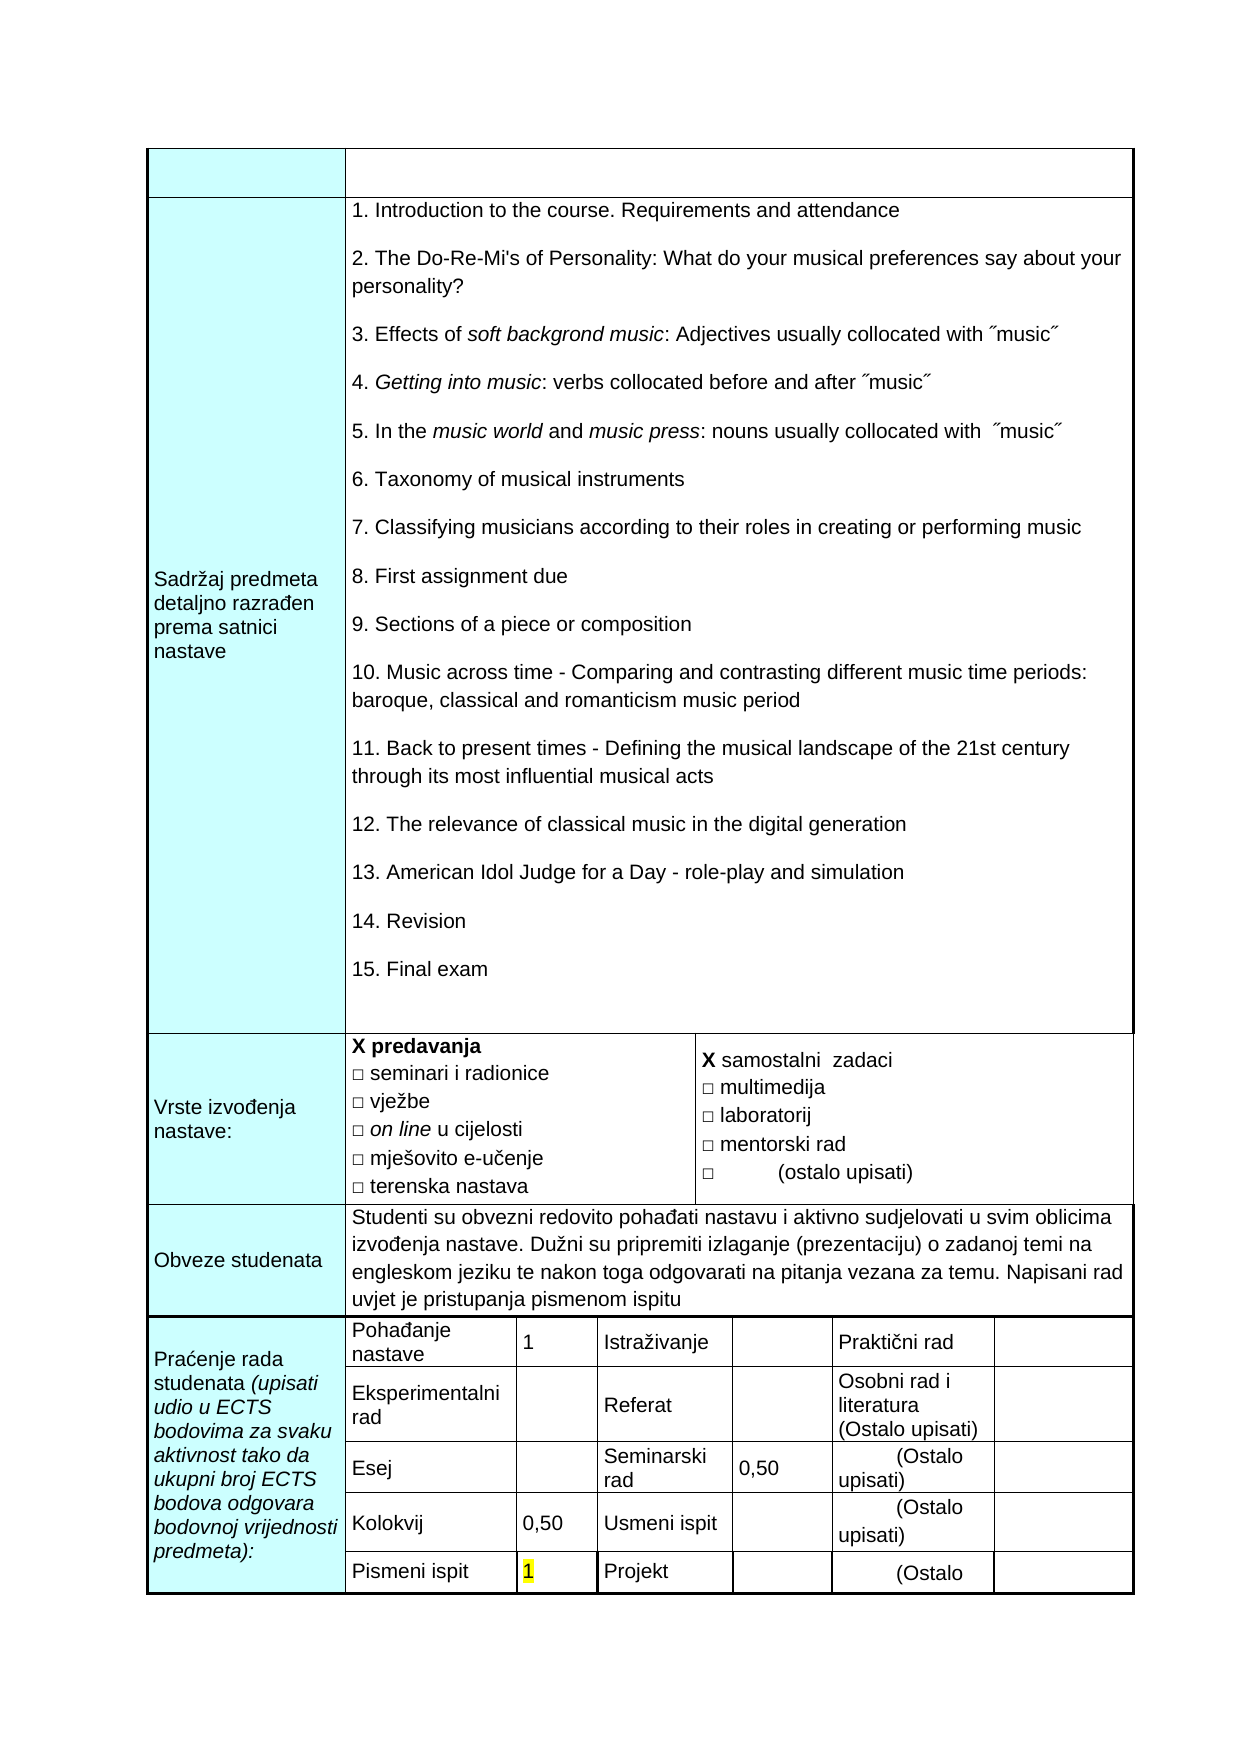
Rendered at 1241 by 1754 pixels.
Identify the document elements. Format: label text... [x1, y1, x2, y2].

table_cell Studenti su obvezni redovito pohađati nastavu i aktivno sudjelovati u svim oblicima izvođenja nastave. Dužni su pripremiti izlaganje (prezentaciju) o zadanoj temi na engleskom jeziku te nakon toga odgovarati na pitanja vezana za temu. Napisani rad uvjet je pristupanja pismenom ispitu [346, 1205, 1132, 1315]
table_cell [733, 1367, 832, 1441]
table_cell [734, 1552, 831, 1592]
table_cell [995, 1493, 1132, 1551]
table_cell 0,50 [733, 1442, 832, 1492]
table_cell Sadržaj predmeta detaljno razrađen prema satnici nastave [149, 198, 345, 1033]
table_cell X samostalni zadaci ☐ multimedija ☐ laboratorij ☐ mentorski rad ☐ (ostalo upisati) [696, 1034, 1133, 1204]
table_cell Pohađanje nastave [346, 1318, 516, 1366]
table_cell (Ostalo [833, 1552, 993, 1592]
table_cell [517, 1367, 597, 1441]
table_cell Obveze studenata [149, 1205, 345, 1315]
table_cell [995, 1552, 1132, 1592]
table_cell 1 [517, 1318, 597, 1366]
table_cell [346, 149, 1132, 197]
table_cell Praćenje rada studenata (upisati udio u ECTS bodovima za svaku aktivnost tako da ukupni broj ECTS bodova odgovara bodovnoj vrijednosti predmeta): [149, 1318, 345, 1592]
table_cell [733, 1318, 832, 1366]
table_cell Projekt [599, 1552, 732, 1592]
table_cell 1 [518, 1552, 596, 1592]
table_cell Eksperimentalni rad [346, 1367, 516, 1441]
table_cell [995, 1367, 1132, 1441]
table_cell Osobni rad i literatura (Ostalo upisati) [833, 1367, 994, 1441]
table_cell Pismeni ispit [346, 1552, 516, 1592]
table_cell 1. Introduction to the course. Requirements and attendance 2. The Do-Re-Mi's of Personality: What do your musical preferences say about your personality? 3. Effects of soft backgrond music: Adjectives usually collocated with ˝music˝ 4. Getting into music: verbs collocated before and after ˝music˝ 5. In the music world and music press: nouns usually collocated with ˝music˝ 6. Taxonomy of musical instruments 7. Classifying musicians according to their roles in creating or performing music 8. First assignment due 9. Sections of a piece or composition 10. Music across time - Comparing and contrasting different music time periods: baroque, classical and romanticism music period 11. Back to present times - Defining the musical landscape of the 21st century through its most influential musical acts 12. The relevance of classical music in the digital generation 13. American Idol Judge for a Day - role-play and simulation 14. Revision 15. Final exam [346, 198, 1132, 1033]
table_cell Istraživanje [598, 1318, 732, 1366]
table_cell Referat [598, 1367, 732, 1441]
table_cell 0,50 [517, 1493, 597, 1551]
table_cell [995, 1318, 1132, 1366]
table_cell [149, 149, 345, 197]
table_cell X predavanja ☐ seminari i radionice ☐ vježbe ☐ on line u cijelosti ☐ mješovito e-učenje ☐ terenska nastava [346, 1034, 695, 1204]
table_cell [733, 1493, 832, 1551]
table_cell Vrste izvođenja nastave: [149, 1034, 345, 1204]
table_cell (Ostalo upisati) [833, 1442, 994, 1492]
table_cell (Ostalo upisati) [833, 1493, 994, 1551]
table_cell Praktični rad [833, 1318, 994, 1366]
table_cell Kolokvij [346, 1493, 516, 1551]
table_cell Seminarski rad [598, 1442, 732, 1492]
table_cell Esej [346, 1442, 516, 1492]
table_cell Usmeni ispit [598, 1493, 732, 1551]
table_cell [517, 1442, 597, 1492]
table_cell [995, 1442, 1132, 1492]
